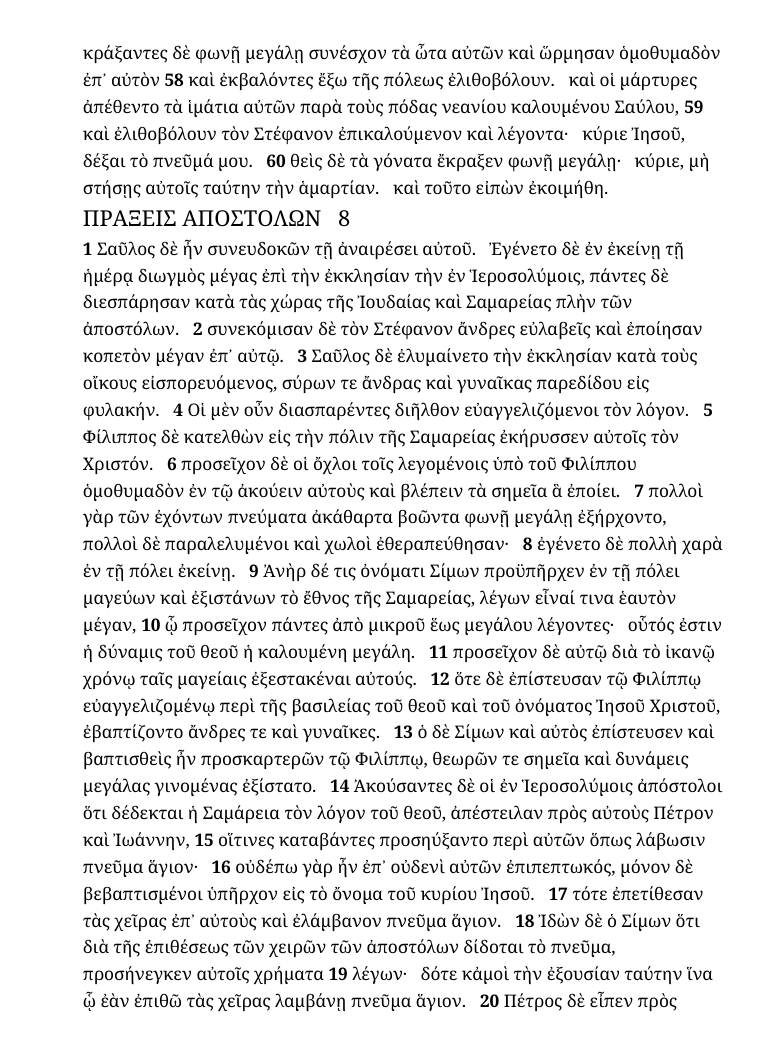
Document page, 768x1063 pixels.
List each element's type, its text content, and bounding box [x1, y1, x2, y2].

text κράξαντες δὲ φωνῇ μεγάλῃ συνέσχον τὰ ὦτα αὐτῶν καὶ ὥρμησαν ὁμοθυμαδὸν ἐπ᾽ αὐτὸν 58 καὶ ἐκβαλόντες ἔξω τῆς πόλεως ἐλιθοβόλουν. καὶ οἱ μάρτυρες ἀπέθεντο τὰ ἱμάτια αὐτῶν παρὰ τοὺς πόδας νεανίου καλουμένου Σαύλου, 59 καὶ ἐλιθοβόλουν τὸν Στέφανον ἐπικαλούμενον καὶ λέγοντα· κύριε Ἰησοῦ, δέξαι τὸ πνεῦμά μου. 60 θεὶς δὲ τὰ γόνατα ἔκραξεν φωνῇ μεγάλῃ· κύριε, μὴ στήσῃς αὐτοῖς ταύτην τὴν ἁμαρτίαν. καὶ τοῦτο εἰπὼν ἐκοιμήθη. [83, 41, 726, 199]
text ΠΡΑΞΕΙΣ ΑΠΟΣΤΟΛΩΝ 8 [83, 203, 726, 232]
text 1 Σαῦλος δὲ ἦν συνευδοκῶν τῇ ἀναιρέσει αὐτοῦ. Ἐγένετο δὲ ἐν ἐκείνῃ τῇ ἡμέρᾳ διωγμὸς μέγας ἐπὶ τὴν ἐκκλησίαν τὴν ἐν Ἱεροσολύμοις, πάντες δὲ διεσπάρησαν κατὰ τὰς χώρας τῆς Ἰουδαίας καὶ Σαμαρείας πλὴν τῶν ἀποστόλων. 2 συνεκόμισαν δὲ τὸν Στέφανον ἄνδρες εὐλαβεῖς καὶ ἐποίησαν κοπετὸν μέγαν ἐπ᾽ αὐτῷ. 3 Σαῦλος δὲ ἐλυμαίνετο τὴν ἐκκλησίαν κατὰ τοὺς οἴκους εἰσπορευόμενος, σύρων τε ἄνδρας καὶ γυναῖκας παρεδίδου εἰς φυλακήν. 4 Οἱ μὲν οὖν διασπαρέντες διῆλθον εὐαγγελιζόμενοι τὸν λόγον. 5 Φίλιππος δὲ κατελθὼν εἰς τὴν πόλιν τῆς Σαμαρείας ἐκήρυσσεν αὐτοῖς τὸν Χριστόν. 6 προσεῖχον δὲ οἱ ὄχλοι τοῖς λεγομένοις ὑπὸ τοῦ Φιλίππου ὁμοθυμαδὸν ἐν τῷ ἀκούειν αὐτοὺς καὶ βλέπειν τὰ σημεῖα ἃ ἐποίει. 7 πολλοὶ γὰρ τῶν ἐχόντων πνεύματα ἀκάθαρτα βοῶντα φωνῇ μεγάλῃ ἐξήρχοντο, πολλοὶ δὲ παραλελυμένοι καὶ χωλοὶ ἐθεραπεύθησαν· 8 ἐγένετο δὲ πολλὴ χαρὰ ἐν τῇ πόλει ἐκείνῃ. 9 Ἀνὴρ δέ τις ὀνόματι Σίμων προϋπῆρχεν ἐν τῇ πόλει μαγεύων καὶ ἐξιστάνων τὸ ἔθνος τῆς Σαμαρείας, λέγων εἶναί τινα ἑαυτὸν μέγαν, 10 ᾧ προσεῖχον πάντες ἀπὸ μικροῦ ἕως μεγάλου λέγοντες· οὗτός ἐστιν ἡ δύναμις τοῦ θεοῦ ἡ καλουμένη μεγάλη. 11 προσεῖχον δὲ αὐτῷ διὰ τὸ ἱκανῷ χρόνῳ ταῖς μαγείαις ἐξεστακέναι αὐτούς. 12 ὅτε δὲ ἐπίστευσαν τῷ Φιλίππῳ εὐαγγελιζομένῳ περὶ τῆς βασιλείας τοῦ θεοῦ καὶ τοῦ ὀνόματος Ἰησοῦ Χριστοῦ, ἐβαπτίζοντο ἄνδρες τε καὶ γυναῖκες. 13 ὁ δὲ Σίμων καὶ αὐτὸς ἐπίστευσεν καὶ βαπτισθεὶς ἦν προσκαρτερῶν τῷ Φιλίππῳ, θεωρῶν τε σημεῖα καὶ δυνάμεις μεγάλας γινομένας ἐξίστατο. 14 Ἀκούσαντες δὲ οἱ ἐν Ἱεροσολύμοις ἀπόστολοι ὅτι δέδεκται ἡ Σαμάρεια τὸν λόγον τοῦ θεοῦ, ἀπέστειλαν πρὸς αὐτοὺς Πέτρον καὶ Ἰωάννην, 15 οἵτινες καταβάντες προσηύξαντο περὶ αὐτῶν ὅπως λάβωσιν πνεῦμα ἅγιον· 16 οὐδέπω γὰρ ἦν ἐπ᾽ οὐδενὶ αὐτῶν ἐπιπεπτωκός, μόνον δὲ βεβαπτισμένοι ὑπῆρχον εἰς τὸ ὄνομα τοῦ κυρίου Ἰησοῦ. 17 τότε ἐπετίθεσαν τὰς χεῖρας ἐπ᾽ αὐτοὺς καὶ ἐλάμβανον πνεῦμα ἅγιον. 18 Ἰδὼν δὲ ὁ Σίμων ὅτι διὰ τῆς ἐπιθέσεως τῶν χειρῶν τῶν ἀποστόλων δίδοται τὸ πνεῦμα, προσήνεγκεν αὐτοῖς χρήματα 19 λέγων· δότε κἀμοὶ τὴν ἐξουσίαν ταύτην ἵνα ᾧ ἐὰν ἐπιθῶ τὰς χεῖρας λαμβάνῃ πνεῦμα ἅγιον. 20 Πέτρος δὲ εἶπεν πρὸς [83, 237, 726, 1013]
